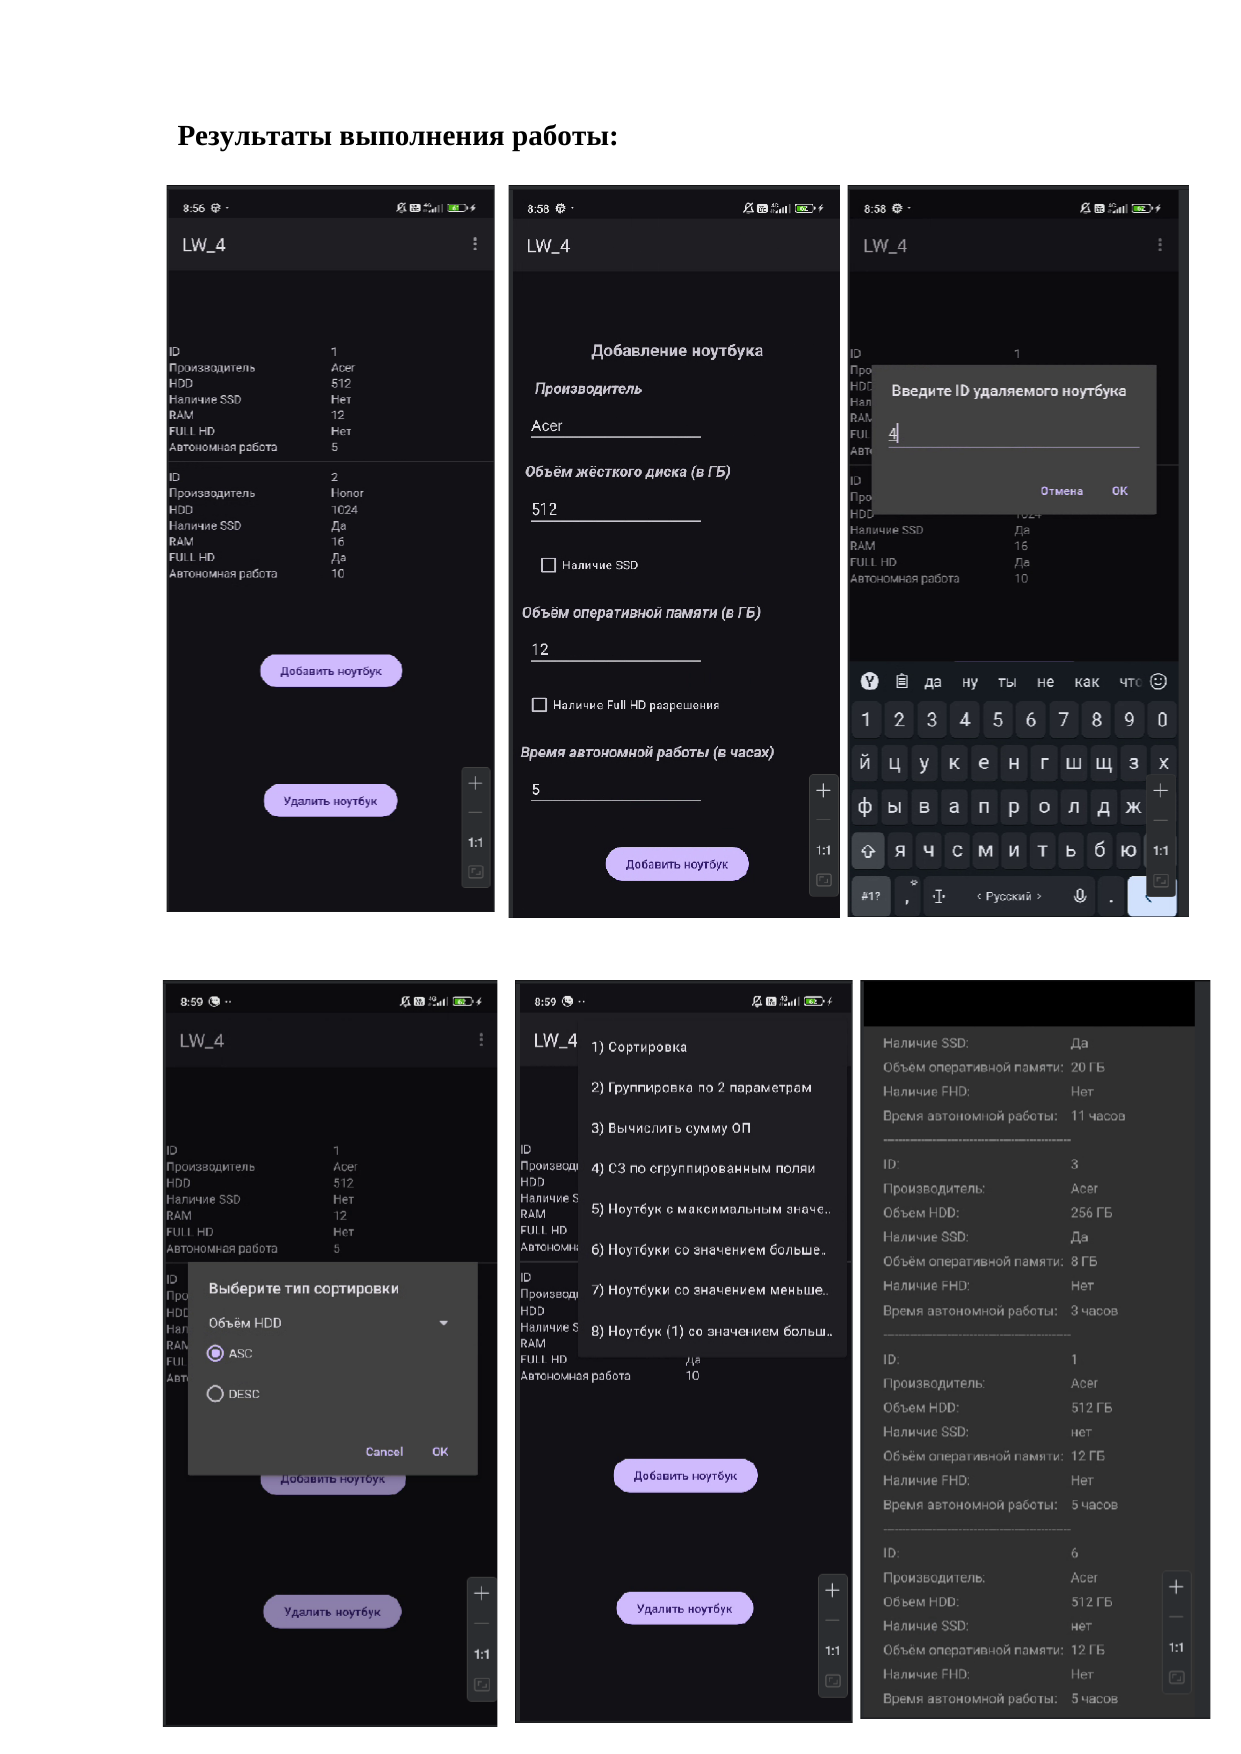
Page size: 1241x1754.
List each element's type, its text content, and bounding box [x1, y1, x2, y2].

picture [166, 185, 495, 912]
text Результаты выполнения работы: [177, 118, 1152, 152]
picture [860, 980, 1211, 1719]
picture [162, 980, 498, 1727]
picture [515, 980, 853, 1723]
picture [847, 185, 1189, 917]
picture [508, 185, 840, 918]
